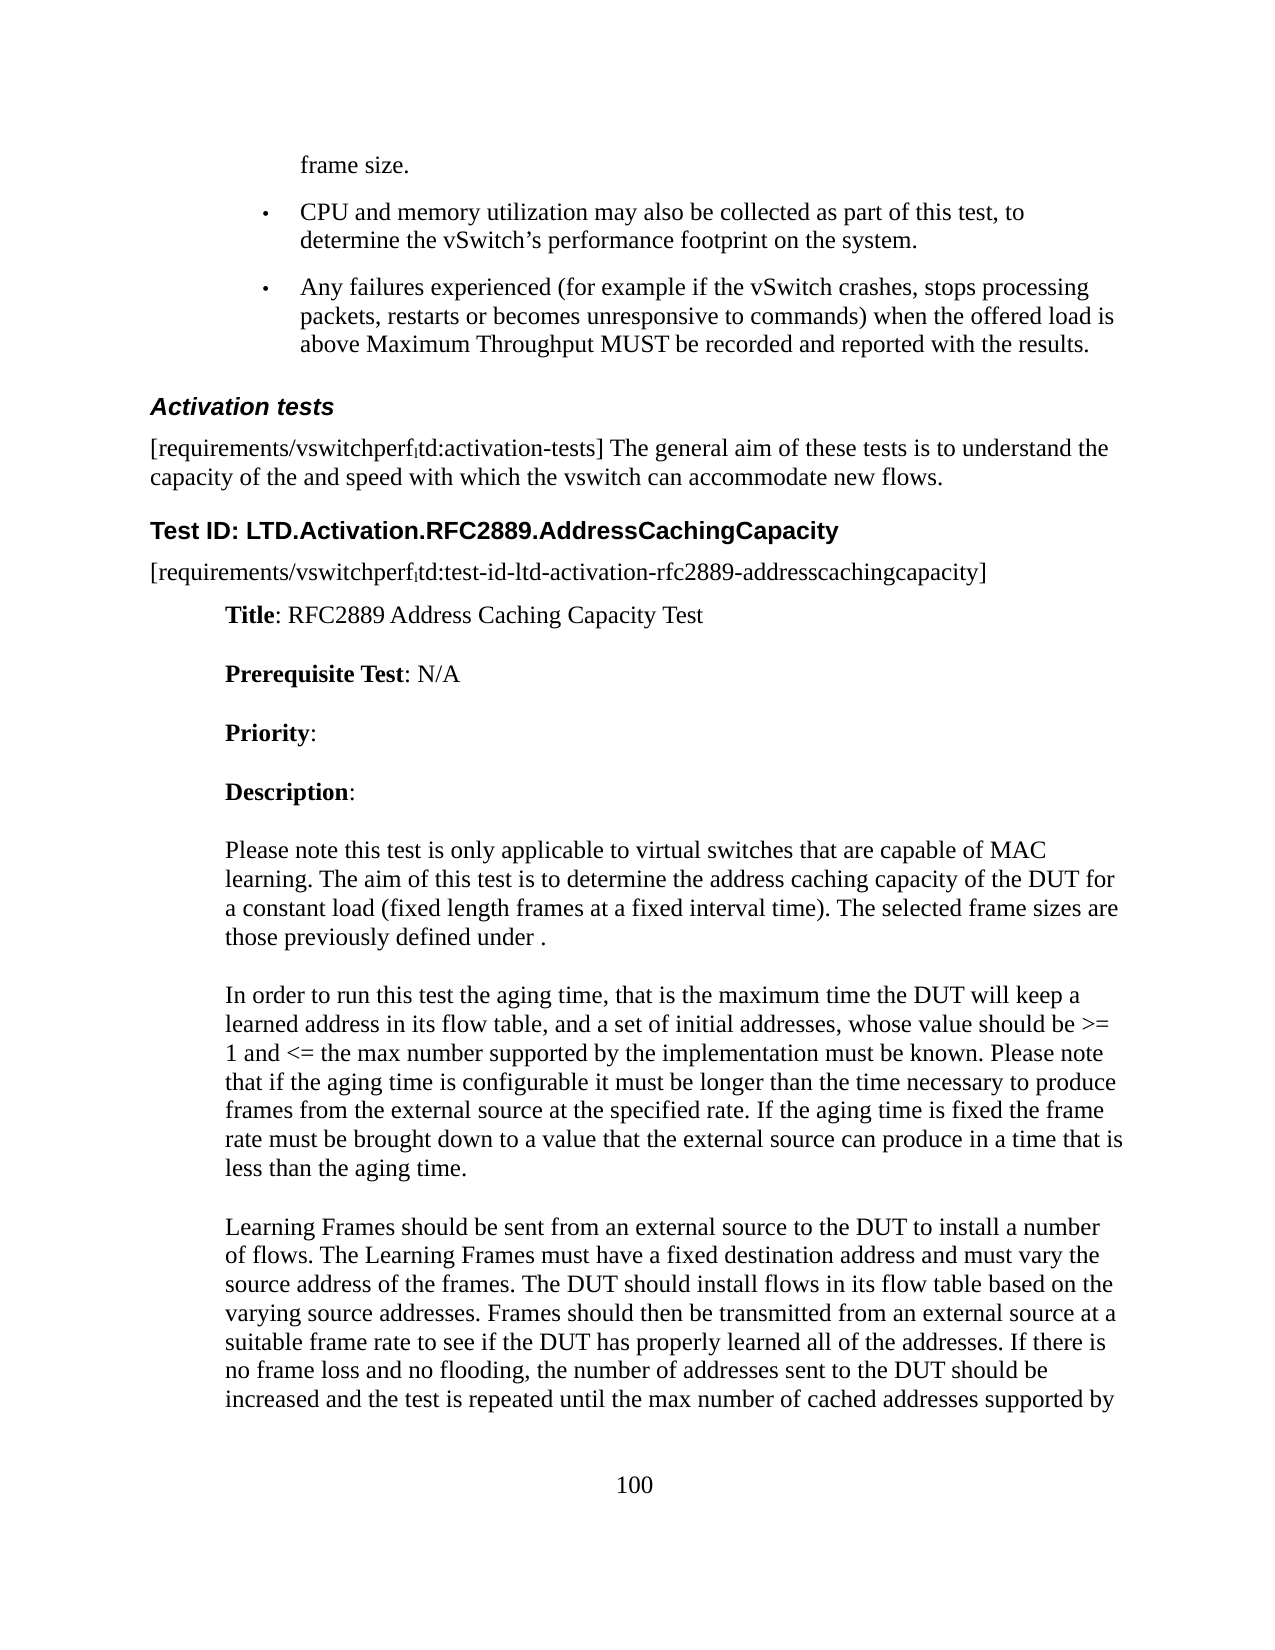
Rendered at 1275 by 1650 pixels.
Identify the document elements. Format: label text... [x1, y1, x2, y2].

subtitle Activation tests [150, 392, 1125, 421]
list Any failures experienced (for example if the vSwitch crashes, stops processing packets, restarts or becomes unresponsive to commands) when the offered load is above Maximum Throughput MUST be recorded and reported with the results. [262, 272, 1125, 358]
text Title: RFC2889 Address Caching Capacity Test [225, 601, 1125, 629]
list CPU and memory utilization may also be collected as part of this test, to determine the vSwitch’s performance footprint on the system. [262, 197, 1125, 254]
subtitle Test ID: LTD.Activation.RFC2889.AddressCachingCapacity [150, 516, 1125, 544]
list frame size. [262, 150, 1125, 179]
text Prerequisite Test: N/A [225, 659, 1125, 688]
text In order to run this test the aging time, that is the maximum time the DUT will keep a learned address in its flow table, and a set of initial addresses, whose value should be >= 1 and <= the max number supported by the implementation must be known. Please note that if the aging time is configurable it must be longer than the time necessary to produce frames from the external source at the specified rate. If the aging time is fixed the frame rate must be brought down to a value that the external source can produce in a time that is less than the aging time. [225, 981, 1125, 1182]
text Learning Frames should be sent from an external source to the DUT to install a number of flows. The Learning Frames must have a fixed destination address and must vary the source address of the frames. The DUT should install flows in its flow table based on the varying source addresses. Frames should then be transmitted from an external source at a suitable frame rate to see if the DUT has properly learned all of the addresses. If there is no frame loss and no flooding, the number of addresses sent to the DUT should be increased and the test is repeated until the max number of cached addresses supported by [225, 1212, 1125, 1413]
text Priority: [225, 718, 1125, 747]
text Please note this test is only applicable to virtual switches that are capable of MAC learning. The aim of this test is to determine the address caching capacity of the DUT for a constant load (fixed length frames at a fixed interval time). The selected frame sizes are those previously defined under . [225, 836, 1125, 951]
text [requirements/vswitchperfltd:activation-tests] The general aim of these tests is to understand the capacity of the and speed with which the vswitch can accommodate new flows. [150, 433, 1125, 491]
text Description: [225, 777, 1125, 806]
text [requirements/vswitchperfltd:test-id-ltd-activation-rfc2889-addresscachingcapacity] [150, 557, 1125, 586]
